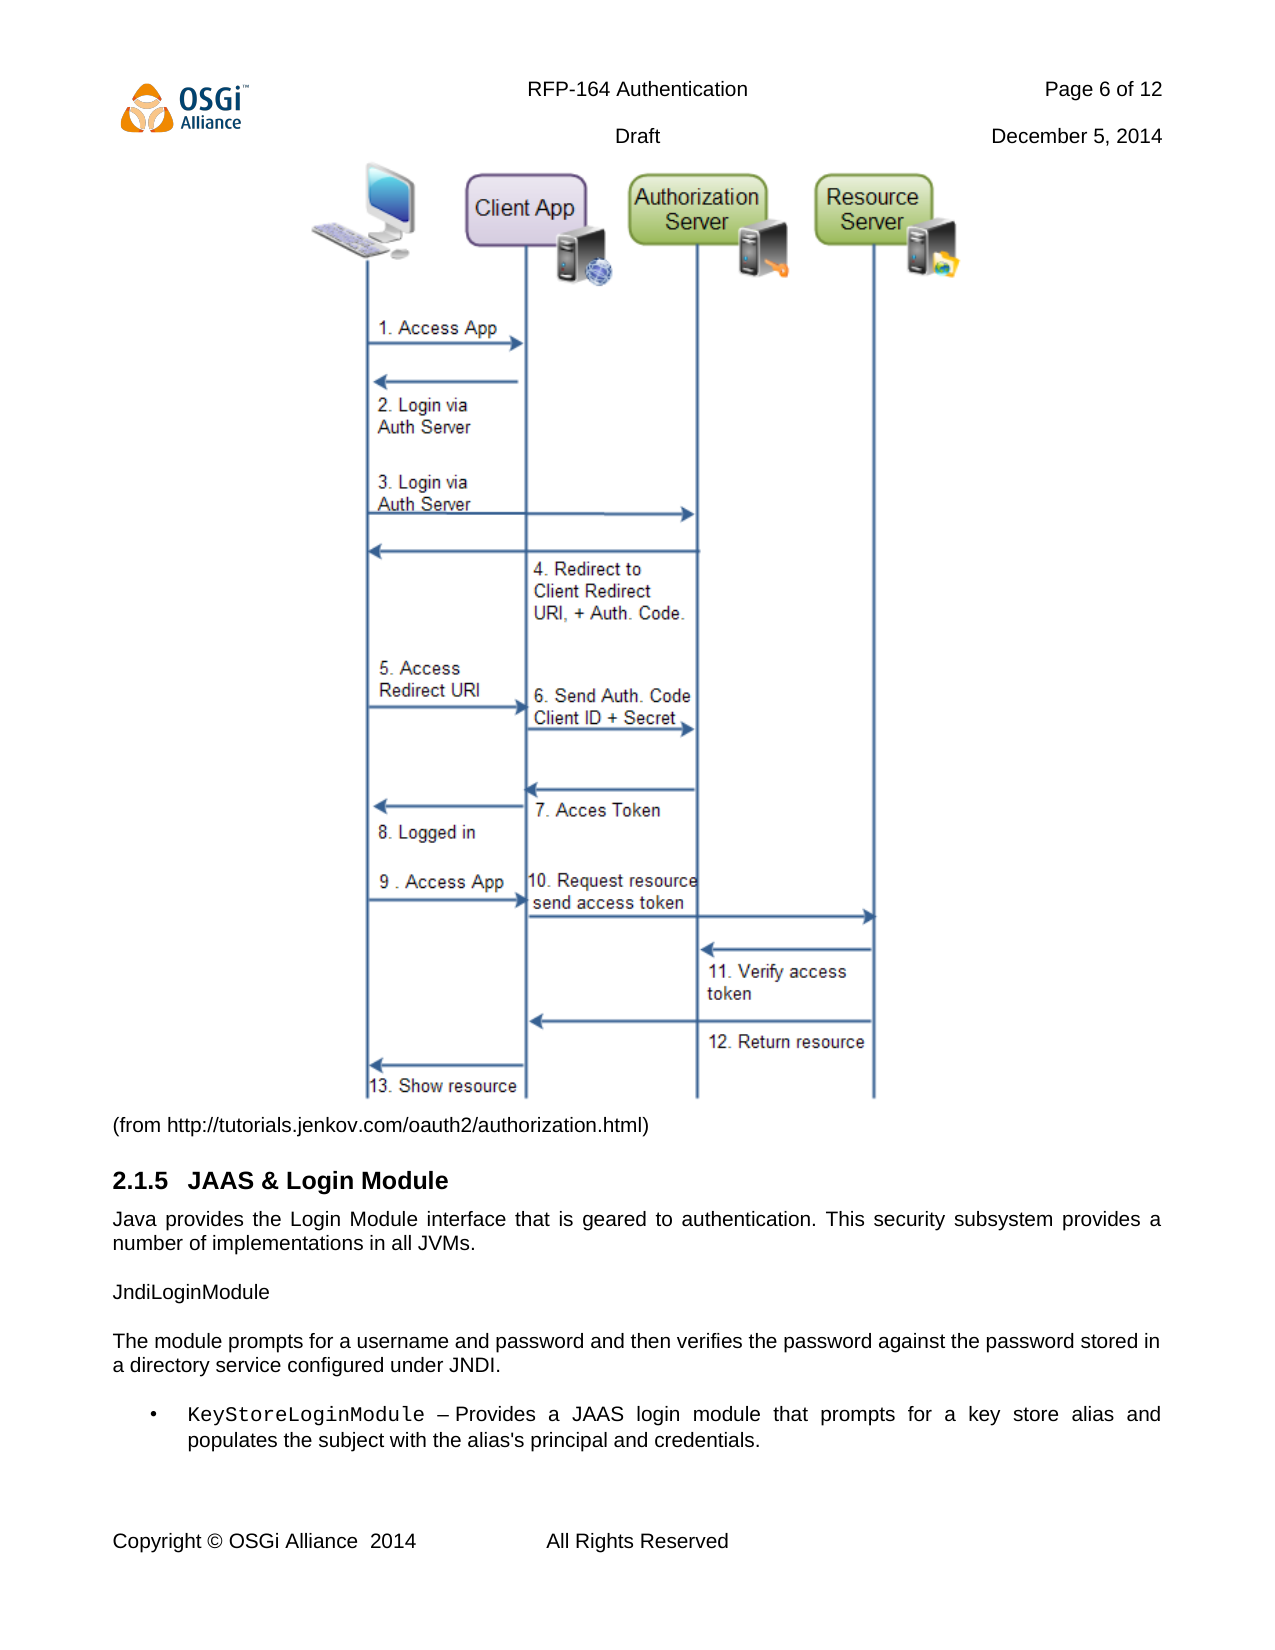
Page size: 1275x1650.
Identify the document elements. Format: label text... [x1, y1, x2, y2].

list KeyStoreLoginModule – Provides a JAAS login module that prompts for a key store alias and populates the subject with the alias's principal and credentials. [150, 1402, 1162, 1452]
subtitle JAAS & Login Module [112, 1166, 1162, 1194]
text The module prompts for a username and password and then verifies the password against the password stored in a directory service configured under JNDI. [112, 1329, 1162, 1377]
picture [298, 158, 977, 1113]
text (from http://tutorials.jenkov.com/oauth2/authorization.html) [112, 1113, 1162, 1137]
text Java provides the Login Module interface that is geared to authentication. This security subsystem provides a number of implementations in all JVMs. [112, 1207, 1162, 1255]
text JndiLoginModule [112, 1280, 1162, 1304]
picture [113, 76, 257, 140]
